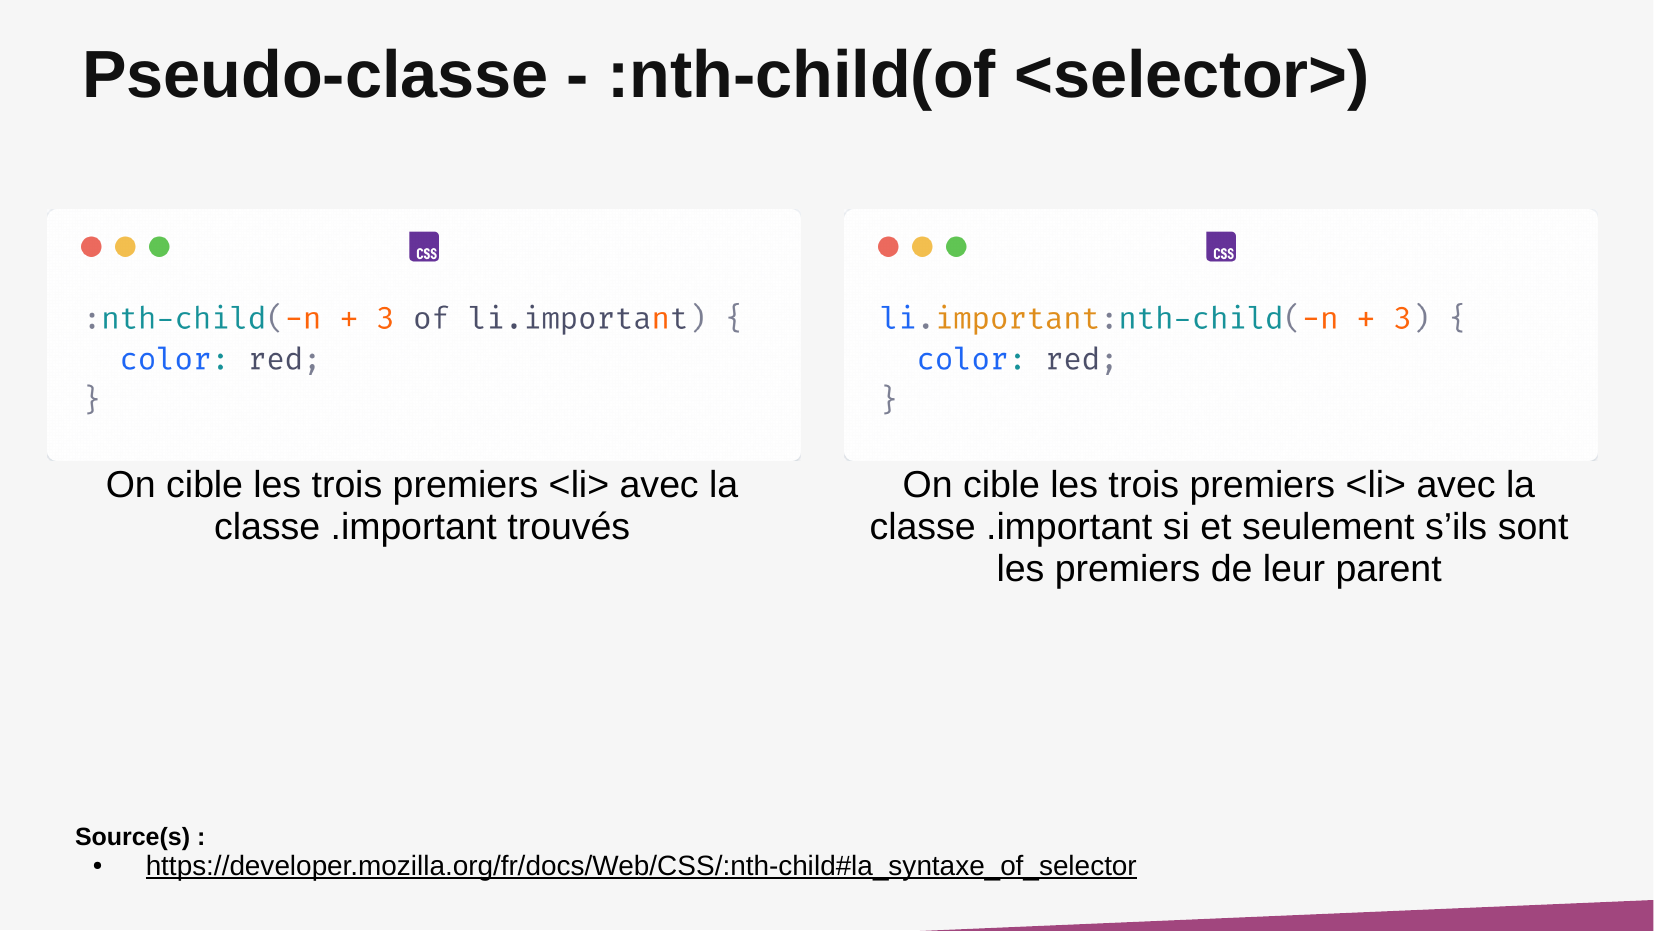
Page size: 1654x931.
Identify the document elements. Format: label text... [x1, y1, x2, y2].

picture [47, 209, 801, 461]
picture [844, 209, 1598, 461]
text_box Source(s) : https://developer.mozilla.org/fr/docs/Web/CSS/:nth-child#la_syntaxe_of_selector [60, 815, 1546, 929]
title Pseudo-classe - :nth-child(of <selector>) [82, 37, 1571, 115]
text_box On cible les trois premiers <li> avec la classe .important si et seulement s’ils sont les premiers de leur parent [843, 455, 1595, 597]
text_box [919, 899, 1654, 931]
text_box On cible les trois premiers <li> avec la classe .important trouvés [53, 455, 792, 555]
